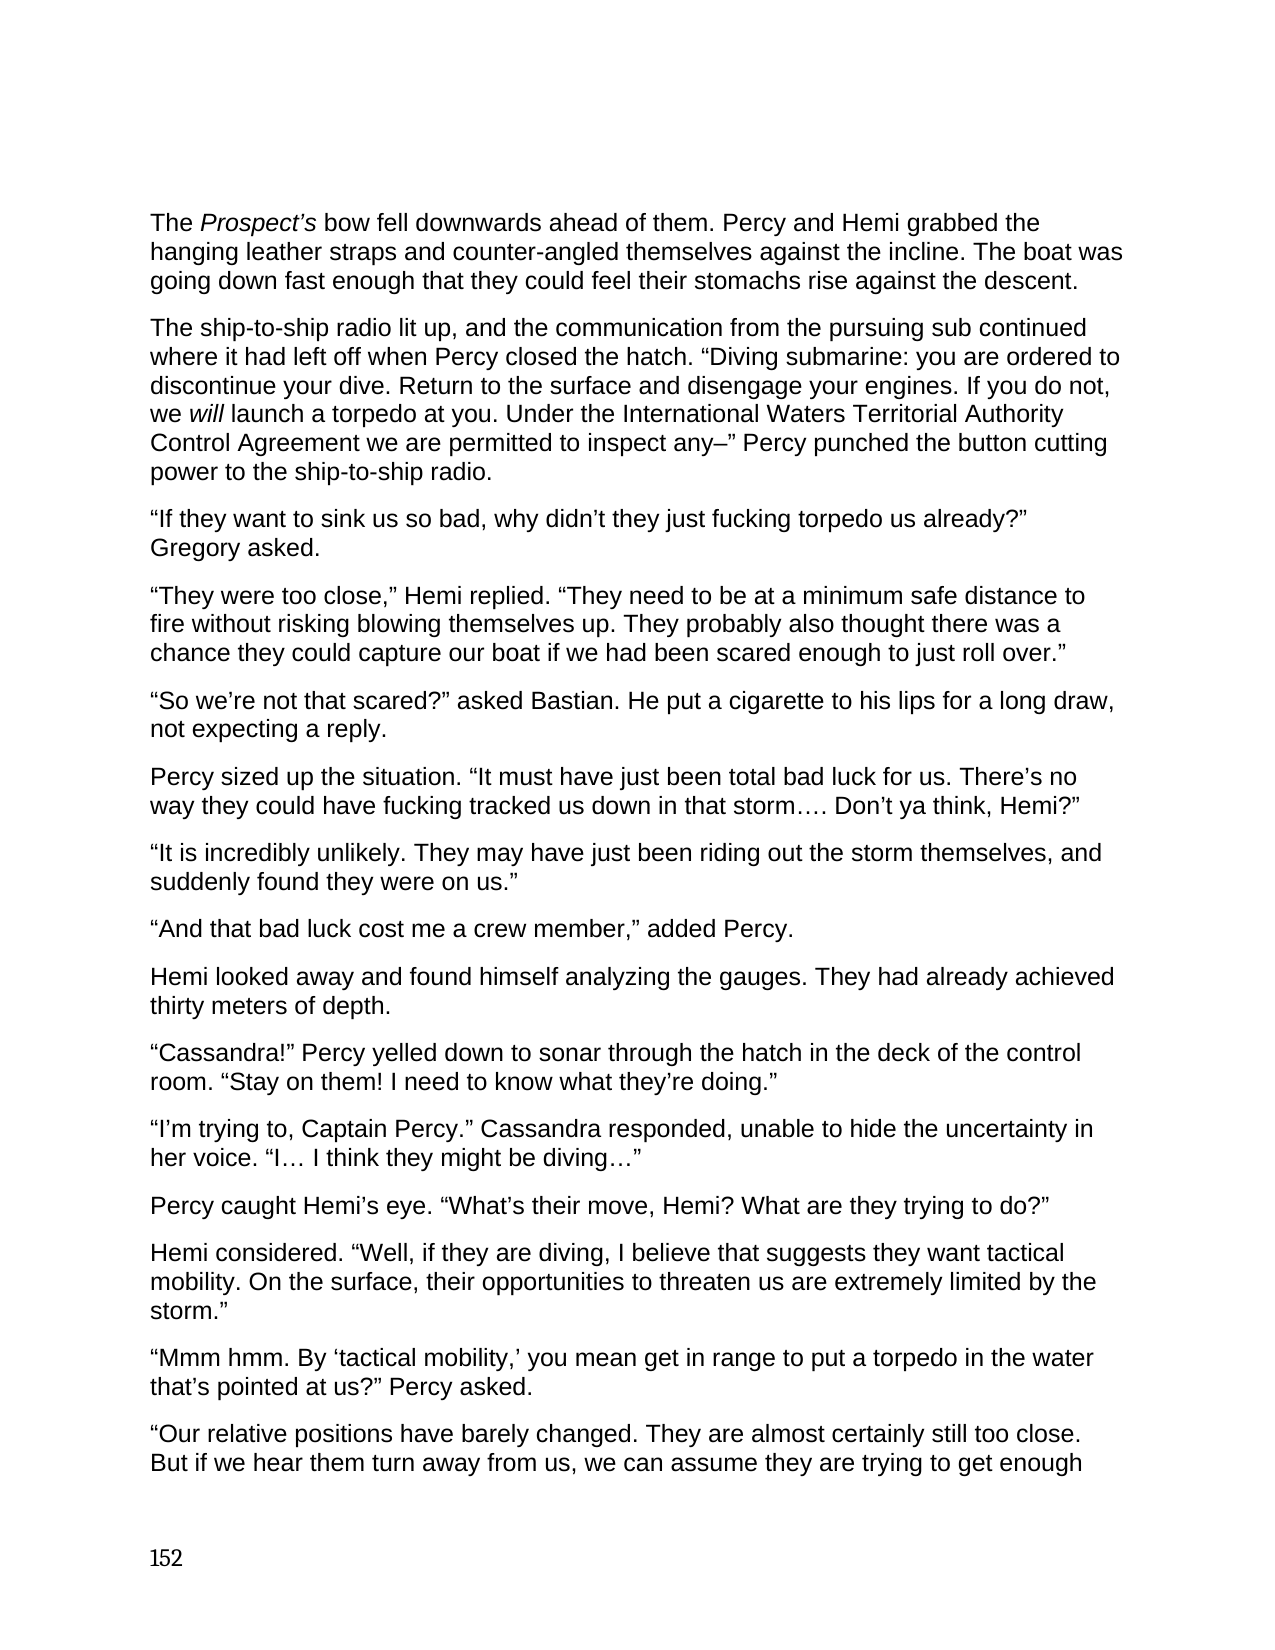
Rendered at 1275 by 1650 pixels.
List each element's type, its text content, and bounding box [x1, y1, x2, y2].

text “They were too close,” Hemi replied. “They need to be at a minimum safe distance to fire without risking blowing themselves up. They probably also thought there was a chance they could capture our boat if we had been scared enough to just roll over.” [150, 581, 1125, 667]
text “Cassandra!” Percy yelled down to sonar through the hatch in the deck of the control room. “Stay on them! I need to know what they’re doing.” [150, 1038, 1125, 1096]
text “So we’re not that scared?” asked Bastian. He put a cigarette to his lips for a long draw, not expecting a reply. [150, 686, 1125, 743]
text The ship-to-ship radio lit up, and the communication from the pursuing sub continued where it had left off when Percy closed the hatch. “Diving submarine: you are ordered to discontinue your dive. Return to the surface and disengage your engines. If you do not, we will launch a torpedo at you. Under the International Waters Territorial Authority Control Agreement we are permitted to inspect any–” Percy punched the button cutting power to the ship-to-ship radio. [150, 313, 1125, 486]
text “I’m trying to, Captain Percy.” Cassandra responded, unable to hide the uncertainty in her voice. “I… I think they might be diving…” [150, 1114, 1125, 1172]
text “Our relative positions have barely changed. They are almost certainly still too close. But if we hear them turn away from us, we can assume they are trying to get enough [150, 1419, 1125, 1477]
text Percy sized up the situation. “It must have just been total bad luck for us. There’s no way they could have fucking tracked us down in that storm…. Don’t ya think, Hemi?” [150, 762, 1125, 819]
text “And that bad luck cost me a crew member,” added Percy. [150, 914, 1125, 943]
text “Mmm hmm. By ‘tactical mobility,’ you mean get in range to put a torpedo in the water that’s pointed at us?” Percy asked. [150, 1343, 1125, 1401]
text Percy caught Hemi’s eye. “What’s their move, Hemi? What are they trying to do?” [150, 1191, 1125, 1219]
text “It is incredibly unlikely. They may have just been riding out the storm themselves, and suddenly found they were on us.” [150, 838, 1125, 896]
text “If they want to sink us so bad, why didn’t they just fucking torpedo us already?” Gregory asked. [150, 504, 1125, 562]
text The Prospect’s bow fell downwards ahead of them. Percy and Hemi grabbed the hanging leather straps and counter-angled themselves against the incline. The boat was going down fast enough that they could feel their stomachs rise against the descent. [150, 208, 1125, 294]
text Hemi considered. “Well, if they are diving, I believe that suggests they want tactical mobility. On the surface, their opportunities to threaten us are extremely limited by the storm.” [150, 1238, 1125, 1324]
text Hemi looked away and found himself analyzing the gauges. They had already achieved thirty meters of depth. [150, 962, 1125, 1019]
